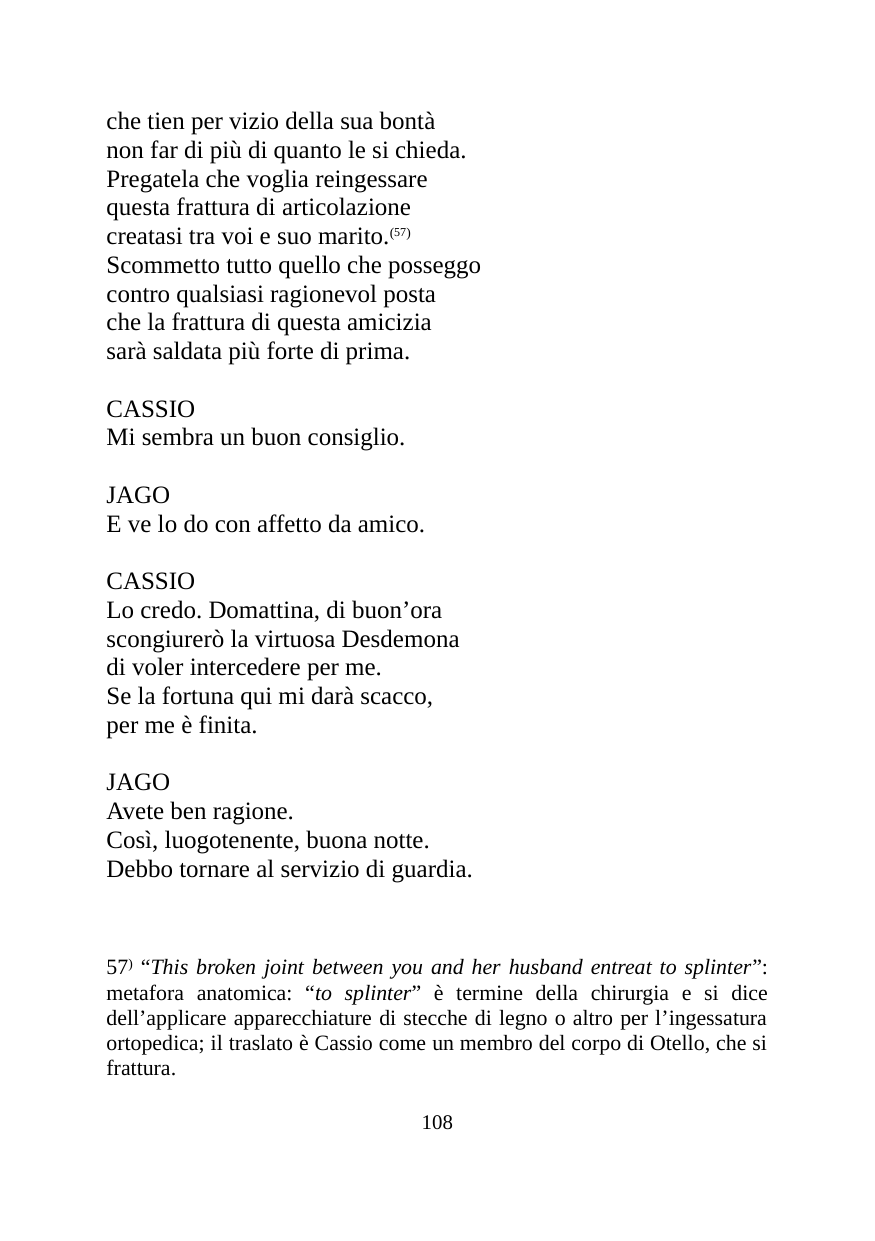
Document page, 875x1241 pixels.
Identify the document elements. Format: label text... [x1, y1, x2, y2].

text questa frattura di articolazione [106, 192, 768, 221]
text che la frattura di questa amicizia [106, 307, 768, 336]
text che tien per vizio della sua bontà [106, 106, 768, 135]
text Debbo tornare al servizio di guardia. [106, 854, 768, 882]
text JAGO E ve lo do con affetto da amico. [106, 480, 768, 537]
text Se la fortuna qui mi darà scacco, [106, 681, 768, 710]
text non far di più di quanto le si chieda. [106, 135, 768, 164]
text Pregatela che voglia reingessare [106, 164, 768, 192]
text creatasi tra voi e suo marito.() [106, 221, 768, 250]
text JAGO Avete ben ragione. [106, 767, 768, 825]
text CASSIO Mi sembra un buon consiglio. [106, 394, 768, 451]
text di voler intercedere per me. [106, 652, 768, 681]
text CASSIO Lo credo. Domattina, di buon’ora [106, 566, 768, 624]
text Scommetto tutto quello che posseggo [106, 250, 768, 279]
text contro qualsiasi ragionevol posta [106, 279, 768, 307]
text sarà saldata più forte di prima. [106, 336, 768, 365]
text Così, luogotenente, buona notte. [106, 825, 768, 854]
text per me è finita. [106, 710, 768, 739]
text ) “This broken joint between you and her husband entreat to splinter”: metafora anatomica: “to splinter” è termine della chirurgia e si dice dell’applicare apparecchiature di stecche di legno o altro per l’ingessatura ortopedica; il traslato è Cassio come un membro del corpo di Otello, che si frattura. [106, 954, 768, 1080]
text scongiurerò la virtuosa Desdemona [106, 624, 768, 652]
